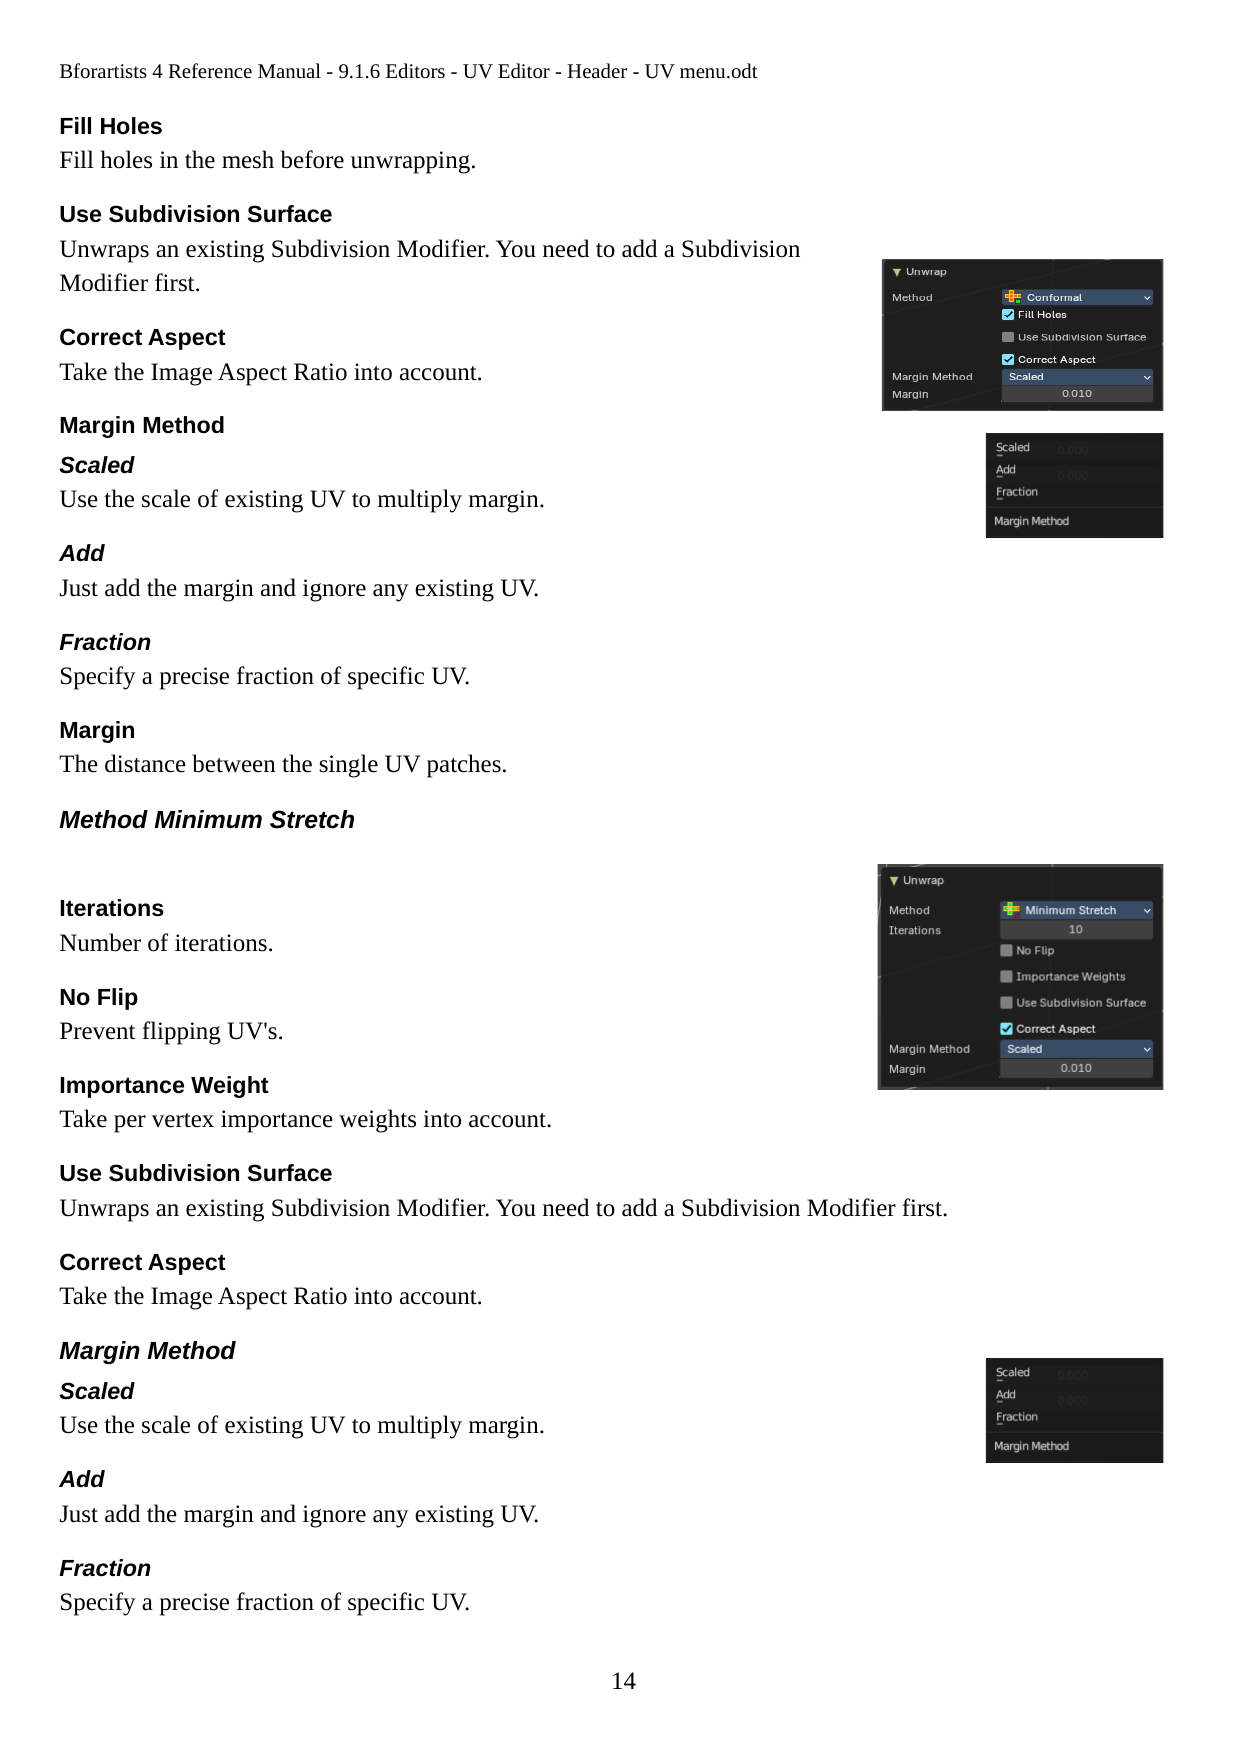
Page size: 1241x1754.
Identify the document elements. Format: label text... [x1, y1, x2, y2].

text Just add the margin and ignore any existing UV. [59, 573, 1181, 601]
subtitle Margin Method [59, 412, 1181, 439]
text Unwraps an existing Subdivision Modifier. You need to add a Subdivision Modifier first. [59, 1193, 1181, 1222]
text Fill holes in the mesh before unwrapping. [59, 146, 1181, 174]
subtitle Fill Holes [59, 113, 1181, 139]
text Take the Image Aspect Ratio into account. [59, 1281, 1181, 1310]
text [1164, 928, 1181, 957]
subtitle [1164, 451, 1181, 478]
subtitle [1164, 983, 1181, 1010]
subtitle Add [59, 540, 1181, 566]
subtitle Correct Aspect [59, 324, 881, 351]
subtitle Use Subdivision Surface [59, 1160, 1181, 1187]
picture [877, 864, 1164, 1090]
subtitle [1164, 324, 1181, 351]
subtitle Importance Weight [59, 1071, 1181, 1098]
text Unwraps an existing Subdivision Modifier. You need to add a Subdivision Modifier first. [59, 234, 1181, 297]
subtitle Fraction [59, 628, 1181, 655]
text Specify a precise fraction of specific UV. [59, 661, 1181, 690]
subtitle Add [59, 1466, 1181, 1493]
text [1164, 1016, 1181, 1045]
picture [985, 1358, 1164, 1463]
text Prevent flipping UV's. [59, 1016, 877, 1045]
text Use the scale of existing UV to multiply margin. [59, 1411, 985, 1439]
picture [985, 433, 1164, 538]
text Take the Image Aspect Ratio into account. [59, 357, 881, 386]
subtitle Margin [59, 716, 1181, 743]
subtitle Fraction [59, 1554, 1181, 1581]
subtitle Iterations [59, 895, 877, 922]
text Just add the margin and ignore any existing UV. [59, 1499, 1181, 1528]
text The distance between the single UV patches. [59, 749, 1181, 778]
subtitle [1164, 895, 1181, 922]
subtitle Scaled [59, 1377, 985, 1404]
text Use the scale of existing UV to multiply margin. [59, 484, 985, 513]
subtitle Method Minimum Stretch [59, 805, 1181, 833]
subtitle No Flip [59, 983, 877, 1010]
subtitle Margin Method [59, 1336, 1181, 1365]
text Number of iterations. [59, 928, 877, 957]
picture [881, 259, 1164, 411]
subtitle Scaled [59, 451, 985, 478]
subtitle Correct Aspect [59, 1248, 1181, 1275]
subtitle Use Subdivision Surface [59, 201, 1181, 228]
text Specify a precise fraction of specific UV. [59, 1587, 1181, 1616]
subtitle [1164, 1377, 1181, 1404]
text Take per vertex importance weights into account. [59, 1104, 1181, 1133]
